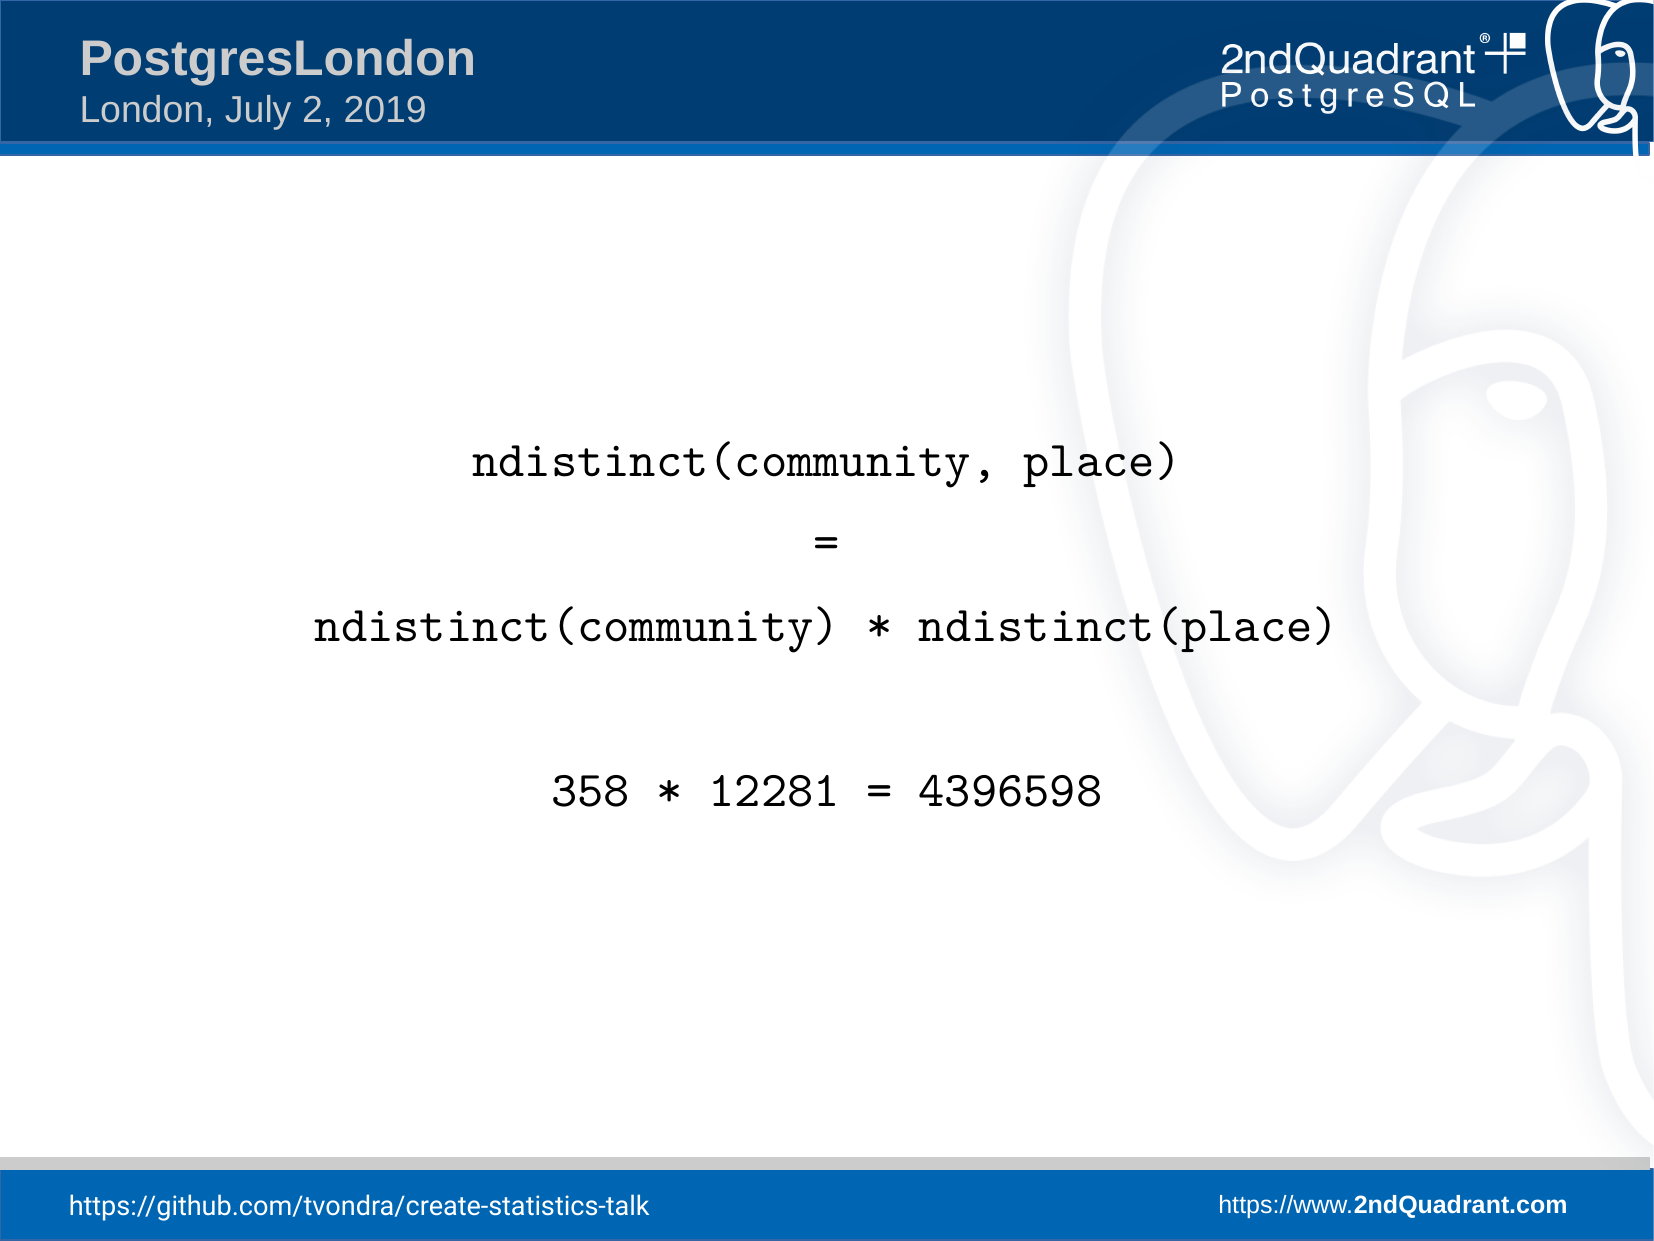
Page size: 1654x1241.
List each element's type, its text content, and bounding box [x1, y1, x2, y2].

subtitle ndistinct(community, place) = ndistinct(community) * ndistinct(place) 358 * 12281 = 4396598 [82, 255, 1571, 1128]
picture [632, 0, 1654, 1241]
